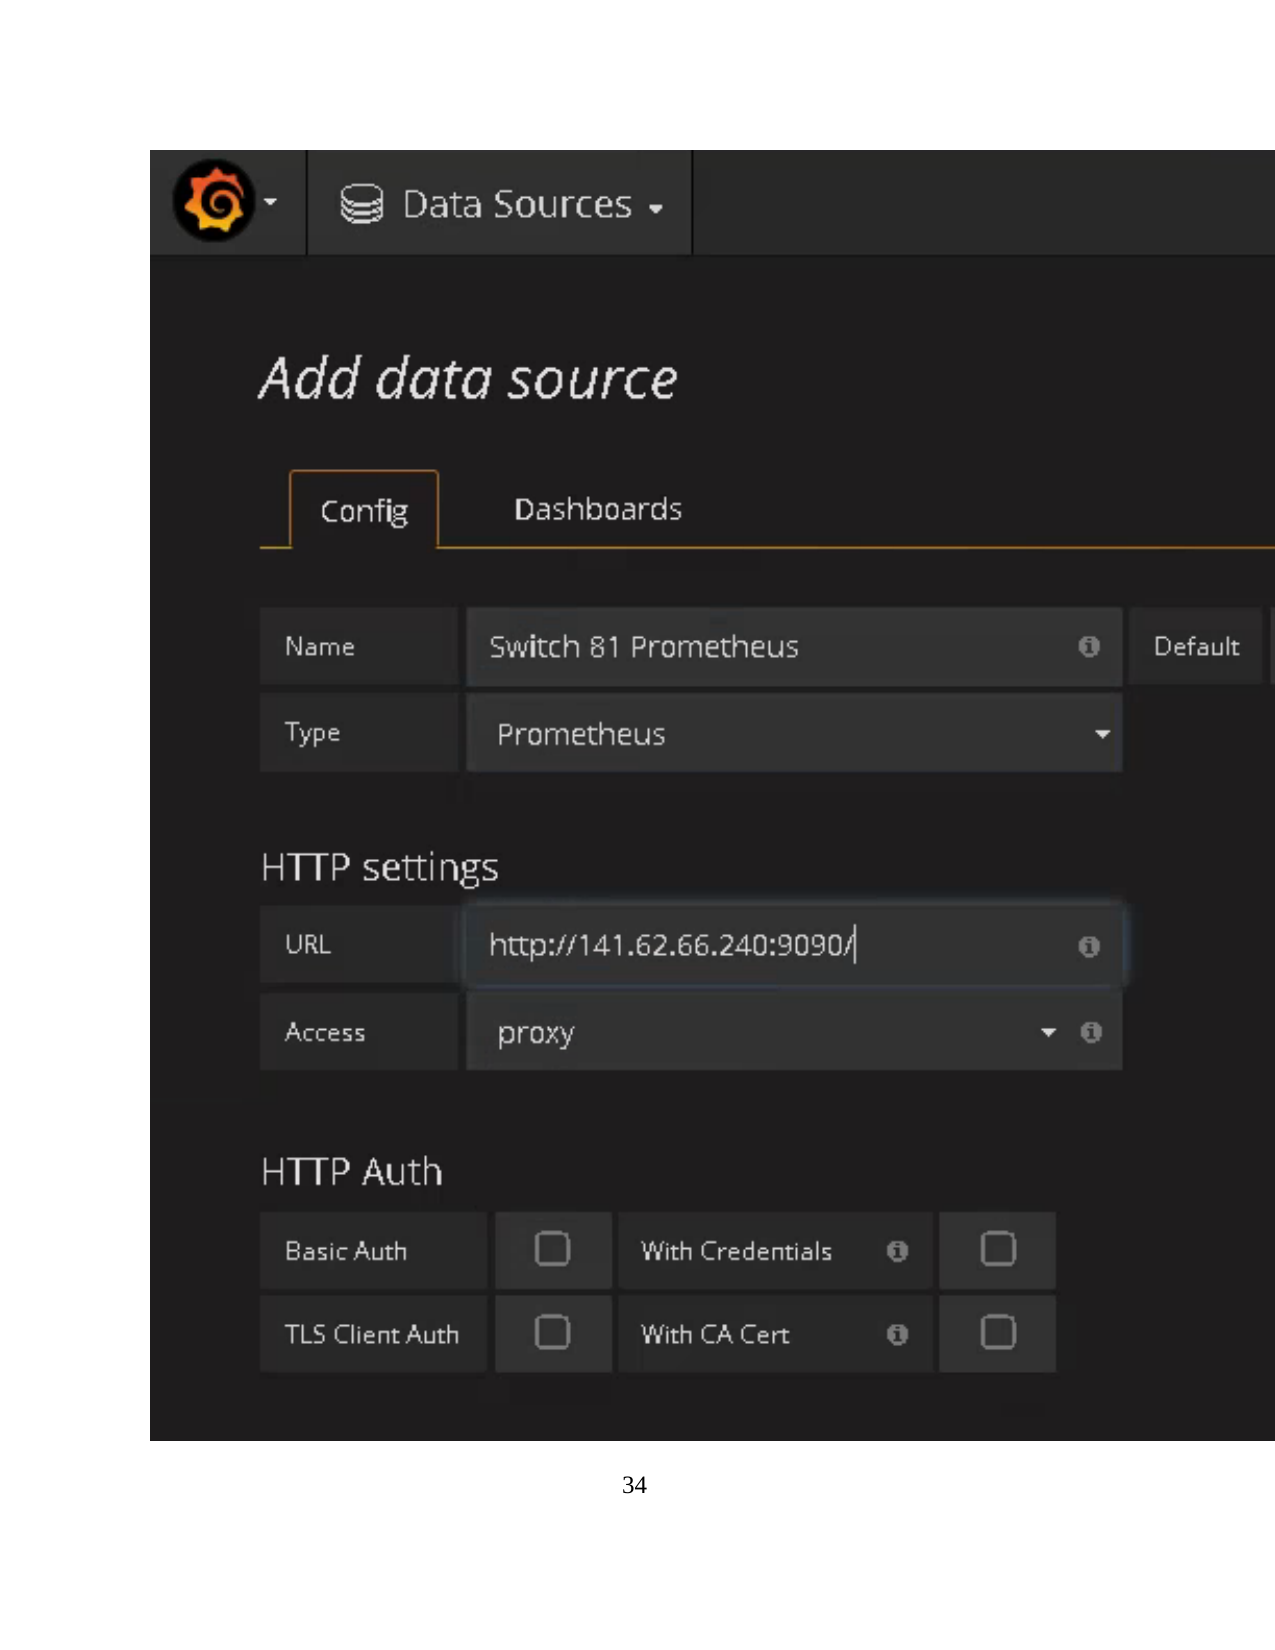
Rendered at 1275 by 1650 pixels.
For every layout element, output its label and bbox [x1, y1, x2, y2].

picture [150, 150, 1275, 1441]
